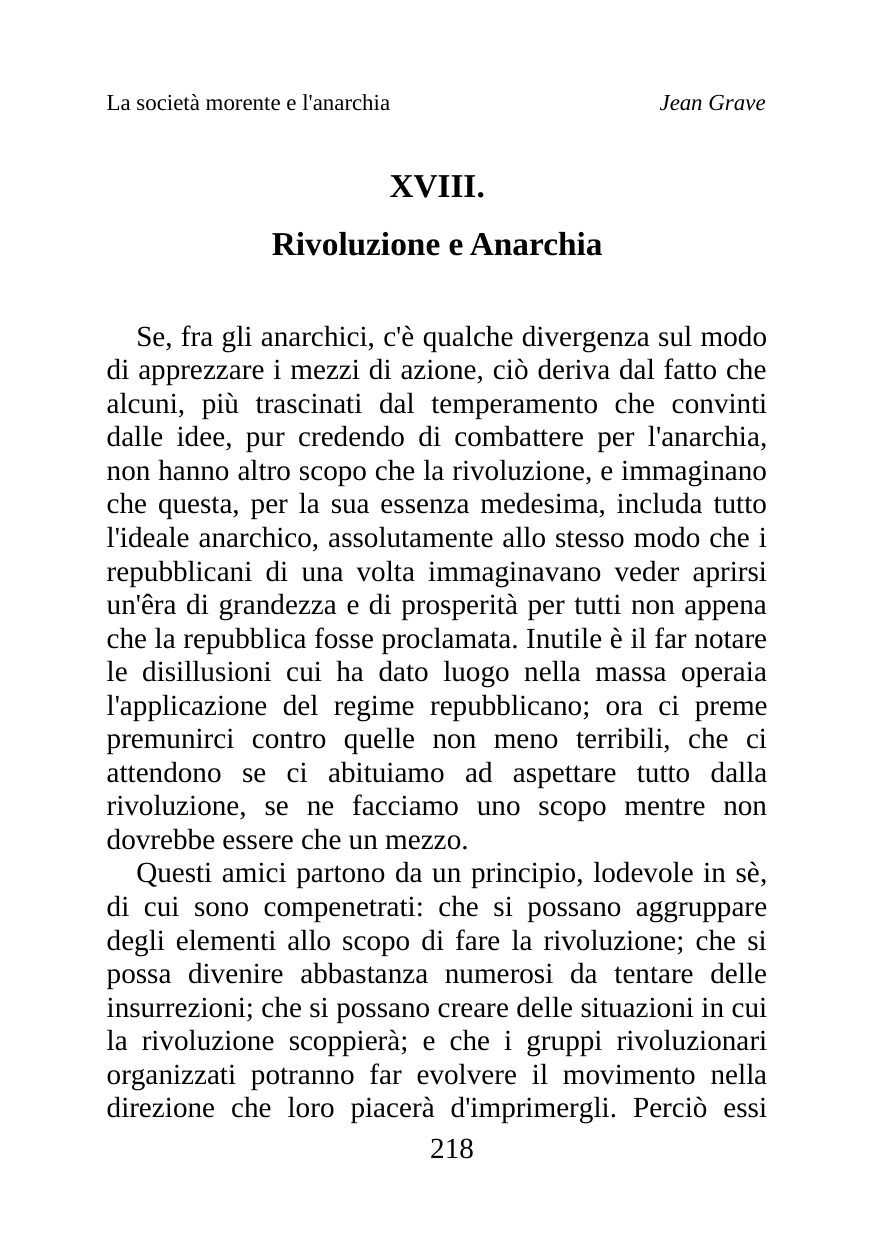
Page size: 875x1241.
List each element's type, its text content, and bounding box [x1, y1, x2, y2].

text Questi amici partono da un principio, lodevole in sè, di cui sono compenetrati: che si possano aggruppare degli elementi allo scopo di fare la rivoluzione; che si possa divenire abbastanza numerosi da tentare delle insurrezioni; che si possano creare delle situazioni in cui la rivoluzione scoppierà; e che i gruppi rivoluzionari organizzati potranno far evolvere il movimento nella direzione che loro piacerà d'imprimergli. Perciò essi [106, 856, 768, 1124]
subtitle XVIII. Rivoluzione e Anarchia [106, 166, 768, 262]
text Se, fra gli anarchici, c'è qualche divergenza sul modo di apprezzare i mezzi di azione, ciò deriva dal fatto che alcuni, più trascinati dal temperamento che convinti dalle idee, pur credendo di combattere per l'anarchia, non hanno altro scopo che la rivoluzione, e immaginano che questa, per la sua essenza medesima, includa tutto l'ideale anarchico, assolutamente allo stesso modo che i repubblicani di una volta immaginavano veder aprirsi un'êra di grandezza e di prosperità per tutti non appena che la repubblica fosse proclamata. Inutile è il far notare le disillusioni cui ha dato luogo nella massa operaia l'applicazione del regime repubblicano; ora ci preme premunirci contro quelle non meno terribili, che ci attendono se ci abituiamo ad aspettare tutto dalla rivoluzione, se ne facciamo uno scopo mentre non dovrebbe essere che un mezzo. [106, 319, 768, 856]
